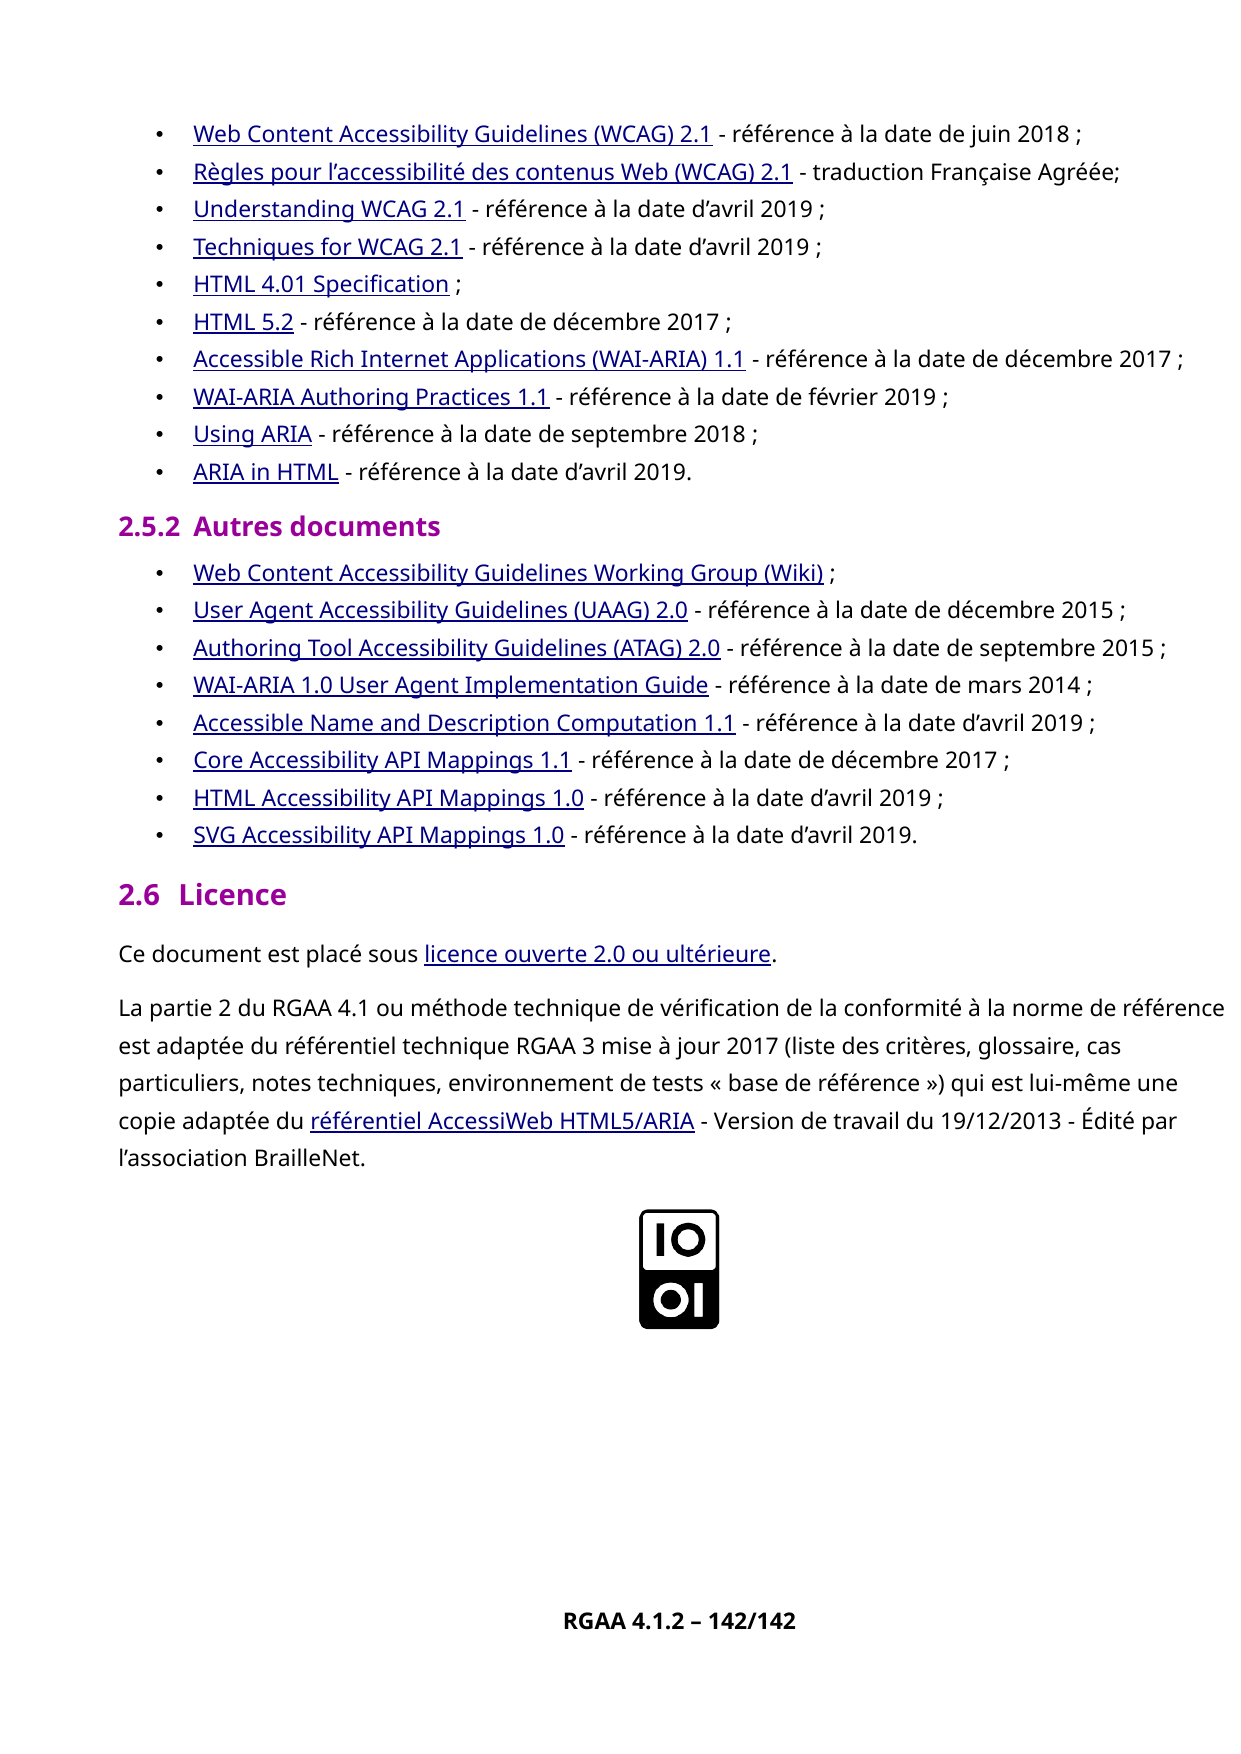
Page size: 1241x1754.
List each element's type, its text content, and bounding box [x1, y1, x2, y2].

list WAI-ARIA 1.0 User Agent Implementation Guide - référence à la date de mars 2014 ; [156, 669, 1240, 700]
list Authoring Tool Accessibility Guidelines (ATAG) 2.0 - référence à la date de septembre 2015 ; [156, 632, 1240, 663]
list Accessible Name and Description Computation 1.1 - référence à la date d’avril 2019 ; [156, 707, 1240, 738]
list ARIA in HTML - référence à la date d’avril 2019. [156, 456, 1240, 487]
subtitle Licence [118, 874, 1240, 914]
text Ce document est placé sous licence ouverte 2.0 ou ultérieure. [118, 937, 1240, 969]
list Web Content Accessibility Guidelines Working Group (Wiki) ; [156, 557, 1240, 588]
list WAI-ARIA Authoring Practices 1.1 - référence à la date de février 2019 ; [156, 381, 1240, 412]
list HTML Accessibility API Mappings 1.0 - référence à la date d’avril 2019 ; [156, 782, 1240, 813]
list Accessible Rich Internet Applications (WAI-ARIA) 1.1 - référence à la date de décembre 2017 ; [156, 343, 1240, 374]
text La partie 2 du RGAA 4.1 ou méthode technique de vérification de la conformité à la norme de référence est adaptée du référentiel technique RGAA 3 mise à jour 2017 (liste des critères, glossaire, cas particuliers, notes techniques, environnement de tests « base de référence ») qui est lui-même une copie adaptée du référentiel AccessiWeb HTML5/ARIA - Version de travail du 19/12/2013 - Édité par l’association BrailleNet. [118, 992, 1240, 1173]
list Règles pour l’accessibilité des contenus Web (WCAG) 2.1 - traduction Française Agréée; [156, 156, 1240, 187]
list Techniques for WCAG 2.1 - référence à la date d’avril 2019 ; [156, 231, 1240, 262]
list Using ARIA - référence à la date de septembre 2018 ; [156, 418, 1240, 449]
list Understanding WCAG 2.1 - référence à la date d’avril 2019 ; [156, 193, 1240, 224]
picture [636, 1203, 723, 1335]
list HTML 4.01 Specification ; [156, 268, 1240, 299]
list SVG Accessibility API Mappings 1.0 - référence à la date d’avril 2019. [156, 819, 1240, 850]
list Web Content Accessibility Guidelines (WCAG) 2.1 - référence à la date de juin 2018 ; [156, 118, 1240, 149]
list HTML 5.2 - référence à la date de décembre 2017 ; [156, 306, 1240, 337]
list User Agent Accessibility Guidelines (UAAG) 2.0 - référence à la date de décembre 2015 ; [156, 594, 1240, 625]
list Core Accessibility API Mappings 1.1 - référence à la date de décembre 2017 ; [156, 744, 1240, 775]
subtitle Autres documents [118, 508, 1240, 545]
